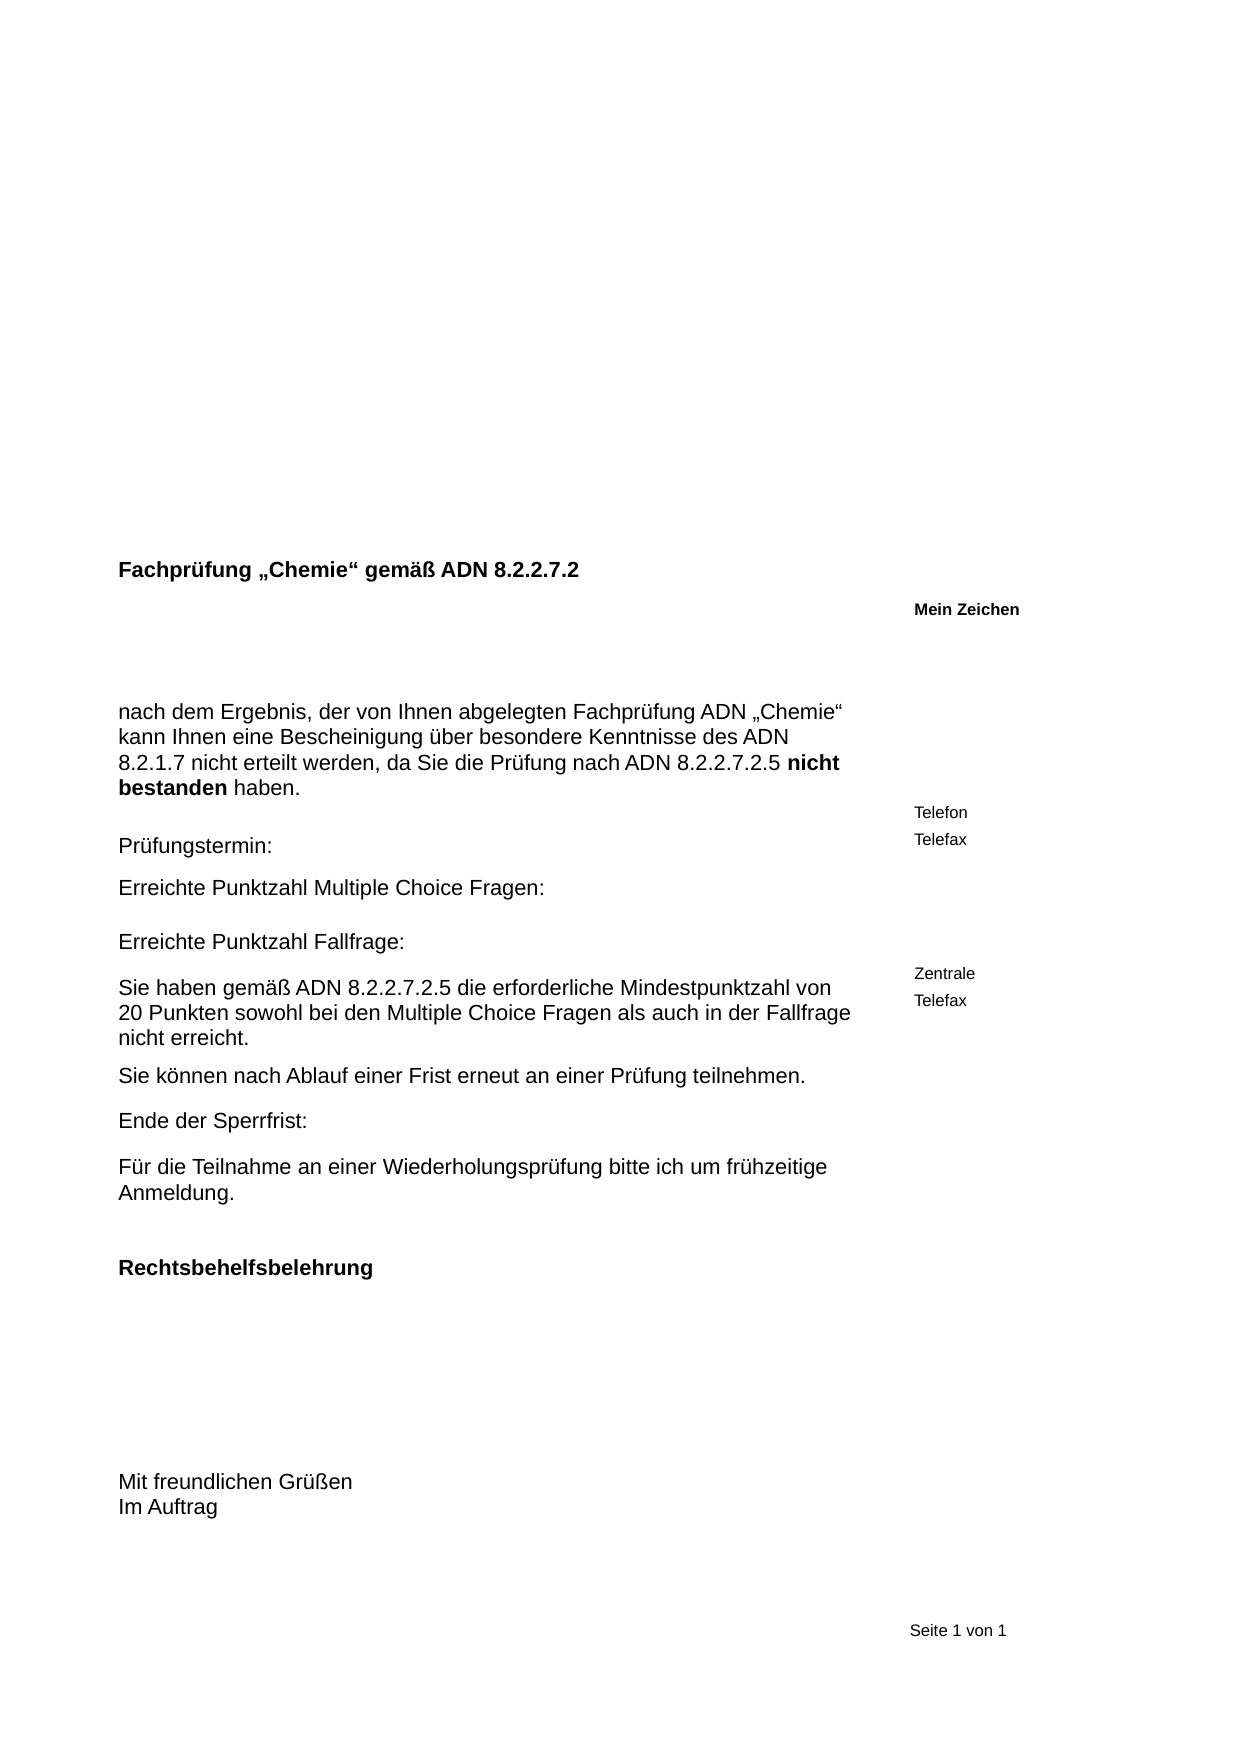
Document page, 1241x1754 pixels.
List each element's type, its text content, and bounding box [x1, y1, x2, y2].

text Ende der Sperrfrist: [118, 1100, 308, 1142]
text Sie haben gemäß ADN 8.2.2.7.2.5 die erforderliche Mindestpunktzahl von 20 Punkten sowohl bei den Multiple Choice Fragen als auch in der Fallfrage nicht erreicht. [118, 974, 862, 1050]
text Sie können nach Ablauf einer Frist erneut an einer Prüfung teilnehmen. [118, 1063, 862, 1088]
text nach dem Ergebnis, der von Ihnen abgelegten Fachprüfung ADN „Chemie“ kann Ihnen eine Bescheinigung über besondere Kenntnisse des ADN 8.2.1.7 nicht erteilt werden, da Sie die Prüfung nach ADN 8.2.2.7.2.5 nicht bestanden haben. [118, 699, 862, 800]
text Telefon [909, 799, 983, 826]
text Mit freundlichen Grüßen [118, 1469, 862, 1494]
text Im Auftrag [118, 1494, 862, 1519]
text [839, 867, 862, 908]
text Seite 1 von 1 [909, 1621, 1175, 1640]
text Zentrale [909, 960, 983, 987]
text [828, 825, 862, 867]
text Erreichte Punktzahl Fallfrage: [118, 921, 405, 962]
text [834, 1100, 862, 1142]
text Mein Zeichen [909, 597, 1175, 618]
text Prüfungstermin: [118, 825, 279, 867]
text Rechtsbehelfsbelehrung [118, 1255, 862, 1280]
text Telefax [909, 987, 983, 1014]
text Erreichte Punktzahl Multiple Choice Fragen: [118, 867, 545, 908]
text Telefax [909, 826, 983, 853]
text Für die Teilnahme an einer Wiederholungsprüfung bitte ich um frühzeitige Anmeldung. [118, 1154, 862, 1205]
text Fachprüfung „Chemie“ gemäß ADN 8.2.2.7.2 [118, 557, 862, 582]
